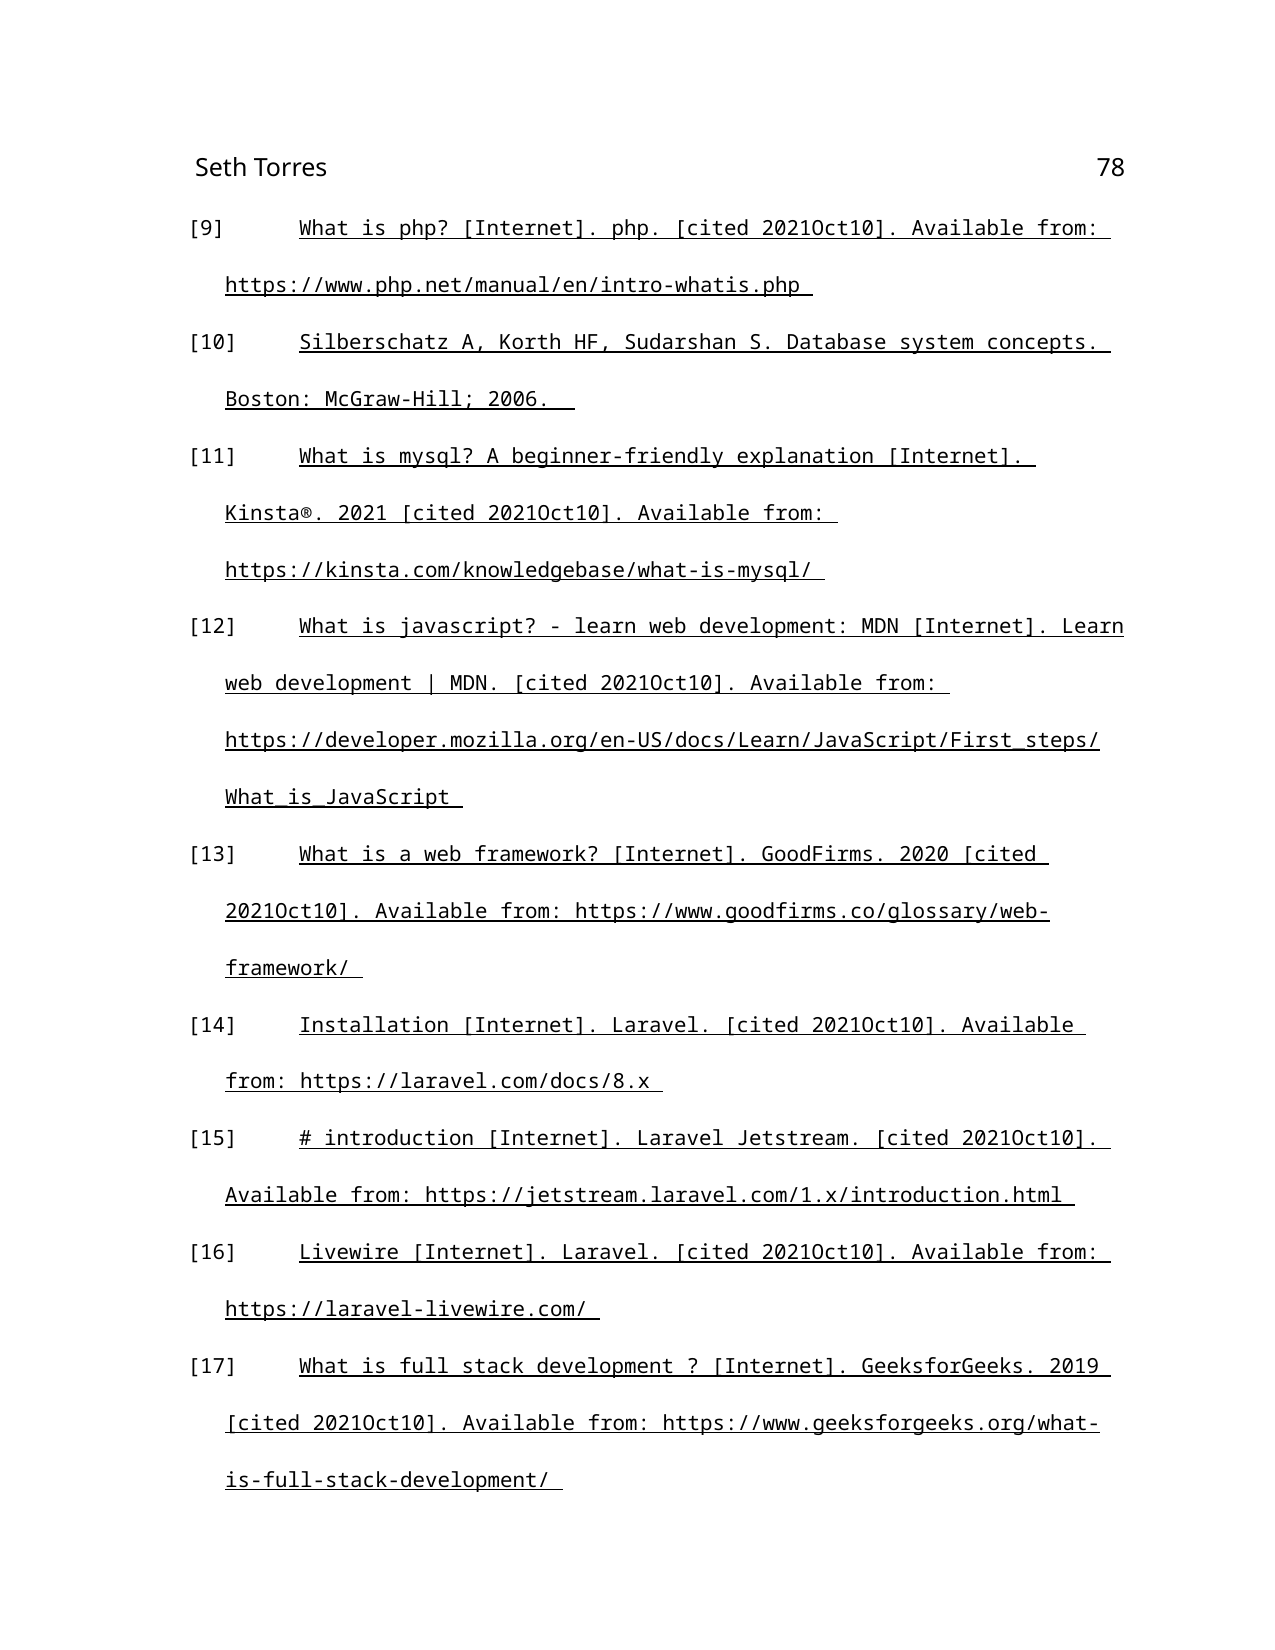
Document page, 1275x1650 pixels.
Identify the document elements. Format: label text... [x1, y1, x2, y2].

list Installation [Internet]. Laravel. [cited 2021Oct10]. Available from: https://laravel.com/docs/8.x [187, 1010, 1125, 1095]
list What is mysql? A beginner-friendly explanation [Internet]. Kinsta®. 2021 [cited 2021Oct10]. Available from: https://kinsta.com/knowledgebase/what-is-mysql/ [187, 441, 1125, 583]
list Livewire [Internet]. Laravel. [cited 2021Oct10]. Available from: https://laravel-livewire.com/ [187, 1237, 1125, 1323]
list What is a web framework? [Internet]. GoodFirms. 2020 [cited 2021Oct10]. Available from: https://www.goodfirms.co/glossary/web-framework/ [187, 839, 1125, 981]
list # introduction [Internet]. Laravel Jetstream. [cited 2021Oct10]. Available from: https://jetstream.laravel.com/1.x/introduction.html [187, 1123, 1125, 1209]
list What is php? [Internet]. php. [cited 2021Oct10]. Available from: https://www.php.net/manual/en/intro-whatis.php [187, 213, 1125, 299]
list What is full stack development ? [Internet]. GeeksforGeeks. 2019 [cited 2021Oct10]. Available from: https://www.geeksforgeeks.org/what-is-full-stack-development/ [187, 1351, 1125, 1493]
list What is javascript? - learn web development: MDN [Internet]. Learn web development | MDN. [cited 2021Oct10]. Available from: https://developer.mozilla.org/en-US/docs/Learn/JavaScript/First_steps/What_is_JavaScript [187, 612, 1125, 811]
list Silberschatz A, Korth HF, Sudarshan S. Database system concepts. Boston: McGraw-Hill; 2006. [187, 327, 1125, 413]
